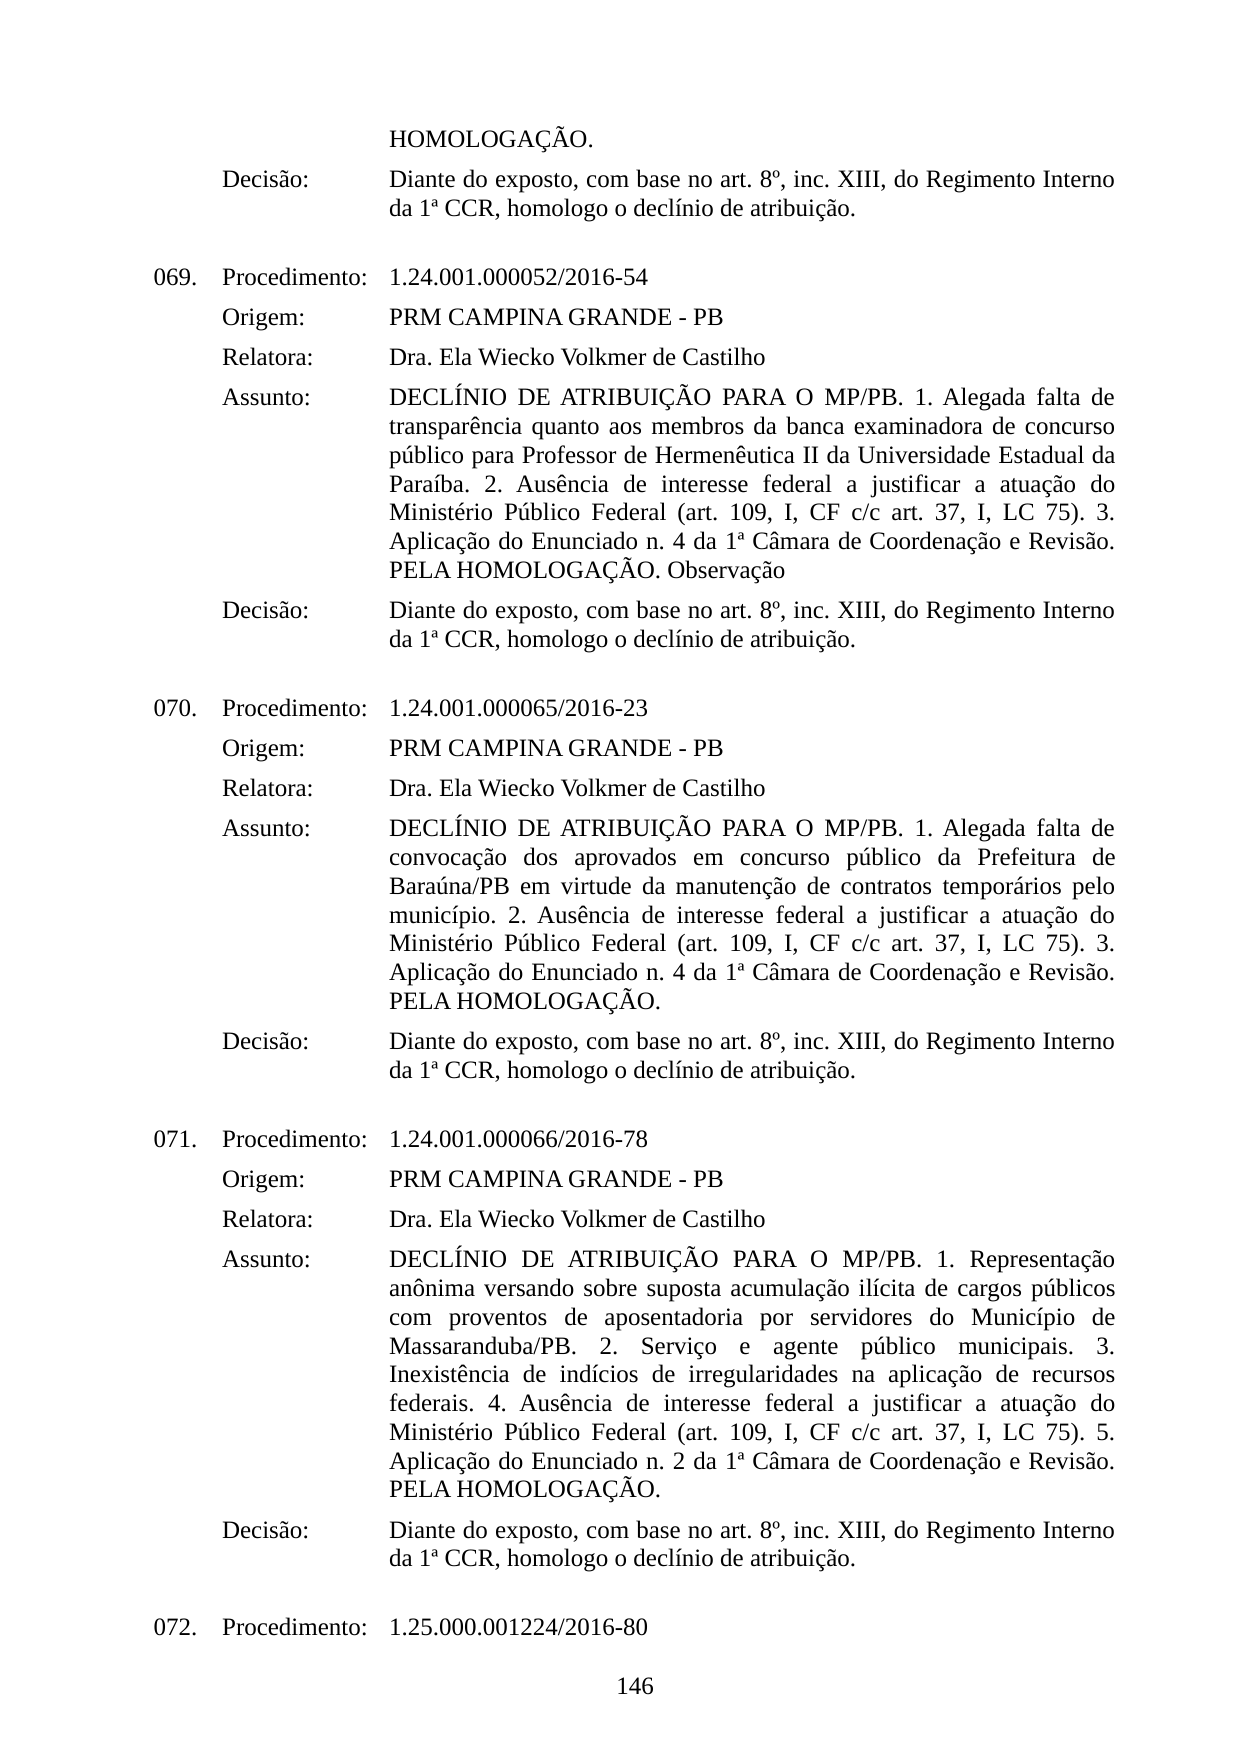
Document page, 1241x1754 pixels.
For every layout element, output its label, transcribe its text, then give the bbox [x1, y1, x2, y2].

table_header [148, 1020, 216, 1089]
table_header 1.25.000.001224/2016-80 [383, 1607, 1122, 1647]
table_cell Relatora: [216, 1199, 383, 1239]
table_cell [216, 118, 383, 158]
table_cell Relatora: [216, 768, 383, 808]
table_cell [148, 1158, 216, 1198]
table_cell Relatora: [216, 336, 383, 377]
table_cell PRM CAMPINA GRANDE - PB [383, 296, 1122, 336]
table_cell HOMOLOGAÇÃO. [383, 118, 1122, 158]
table_cell [148, 118, 216, 158]
table_cell [148, 377, 216, 589]
table_cell [148, 727, 216, 767]
table_header 1.24.001.000065/2016-23 [383, 687, 1122, 727]
table_header Decisão: [216, 589, 383, 658]
table_cell Origem: [216, 1158, 383, 1198]
table_cell [148, 808, 216, 1020]
table_cell [148, 1199, 216, 1239]
table_header 071. [148, 1118, 216, 1158]
table_header Diante do exposto, com base no art. 8º, inc. XIII, do Regimento Interno da 1ª CCR, homologo o declínio de atribuição. [383, 1509, 1122, 1578]
table_header [148, 158, 216, 227]
table_header Procedimento: [216, 1607, 383, 1647]
table_header 1.24.001.000066/2016-78 [383, 1118, 1122, 1158]
table_header Procedimento: [216, 687, 383, 727]
table_header Procedimento: [216, 256, 383, 296]
table_header 069. [148, 256, 216, 296]
table_cell [148, 1239, 216, 1509]
table_cell DECLÍNIO DE ATRIBUIÇÃO PARA O MP/PB. 1. Alegada falta de transparência quanto aos membros da banca examinadora de concurso público para Professor de Hermenêutica II da Universidade Estadual da Paraíba. 2. Ausência de interesse federal a justificar a atuação do Ministério Público Federal (art. 109, I, CF c/c art. 37, I, LC 75). 3. Aplicação do Enunciado n. 4 da 1ª Câmara de Coordenação e Revisão. PELA HOMOLOGAÇÃO. Observação [383, 377, 1122, 589]
table_cell Dra. Ela Wiecko Volkmer de Castilho [383, 336, 1122, 377]
table_cell Dra. Ela Wiecko Volkmer de Castilho [383, 768, 1122, 808]
table_cell Assunto: [216, 1239, 383, 1509]
table_cell [148, 296, 216, 336]
table_cell Origem: [216, 727, 383, 767]
table_header Diante do exposto, com base no art. 8º, inc. XIII, do Regimento Interno da 1ª CCR, homologo o declínio de atribuição. [383, 589, 1122, 658]
table_header 072. [148, 1607, 216, 1647]
table_header Decisão: [216, 1020, 383, 1089]
table_cell Assunto: [216, 377, 383, 589]
table_header Diante do exposto, com base no art. 8º, inc. XIII, do Regimento Interno da 1ª CCR, homologo o declínio de atribuição. [383, 158, 1122, 227]
table_header 1.24.001.000052/2016-54 [383, 256, 1122, 296]
table_cell DECLÍNIO DE ATRIBUIÇÃO PARA O MP/PB. 1. Representação anônima versando sobre suposta acumulação ilícita de cargos públicos com proventos de aposentadoria por servidores do Município de Massaranduba/PB. 2. Serviço e agente público municipais. 3. Inexistência de indícios de irregularidades na aplicação de recursos federais. 4. Ausência de interesse federal a justificar a atuação do Ministério Público Federal (art. 109, I, CF c/c art. 37, I, LC 75). 5. Aplicação do Enunciado n. 2 da 1ª Câmara de Coordenação e Revisão. PELA HOMOLOGAÇÃO. [383, 1239, 1122, 1509]
table_cell [148, 768, 216, 808]
table_cell PRM CAMPINA GRANDE - PB [383, 727, 1122, 767]
table_header [148, 1509, 216, 1578]
table_cell Assunto: [216, 808, 383, 1020]
table_cell Origem: [216, 296, 383, 336]
table_header [148, 589, 216, 658]
table_header Diante do exposto, com base no art. 8º, inc. XIII, do Regimento Interno da 1ª CCR, homologo o declínio de atribuição. [383, 1020, 1122, 1089]
table_header 070. [148, 687, 216, 727]
table_cell DECLÍNIO DE ATRIBUIÇÃO PARA O MP/PB. 1. Alegada falta de convocação dos aprovados em concurso público da Prefeitura de Baraúna/PB em virtude da manutenção de contratos temporários pelo município. 2. Ausência de interesse federal a justificar a atuação do Ministério Público Federal (art. 109, I, CF c/c art. 37, I, LC 75). 3. Aplicação do Enunciado n. 4 da 1ª Câmara de Coordenação e Revisão. PELA HOMOLOGAÇÃO. [383, 808, 1122, 1020]
table_cell Dra. Ela Wiecko Volkmer de Castilho [383, 1199, 1122, 1239]
table_header Decisão: [216, 1509, 383, 1578]
table_header Decisão: [216, 158, 383, 227]
table_cell [148, 336, 216, 377]
table_header Procedimento: [216, 1118, 383, 1158]
table_cell PRM CAMPINA GRANDE - PB [383, 1158, 1122, 1198]
